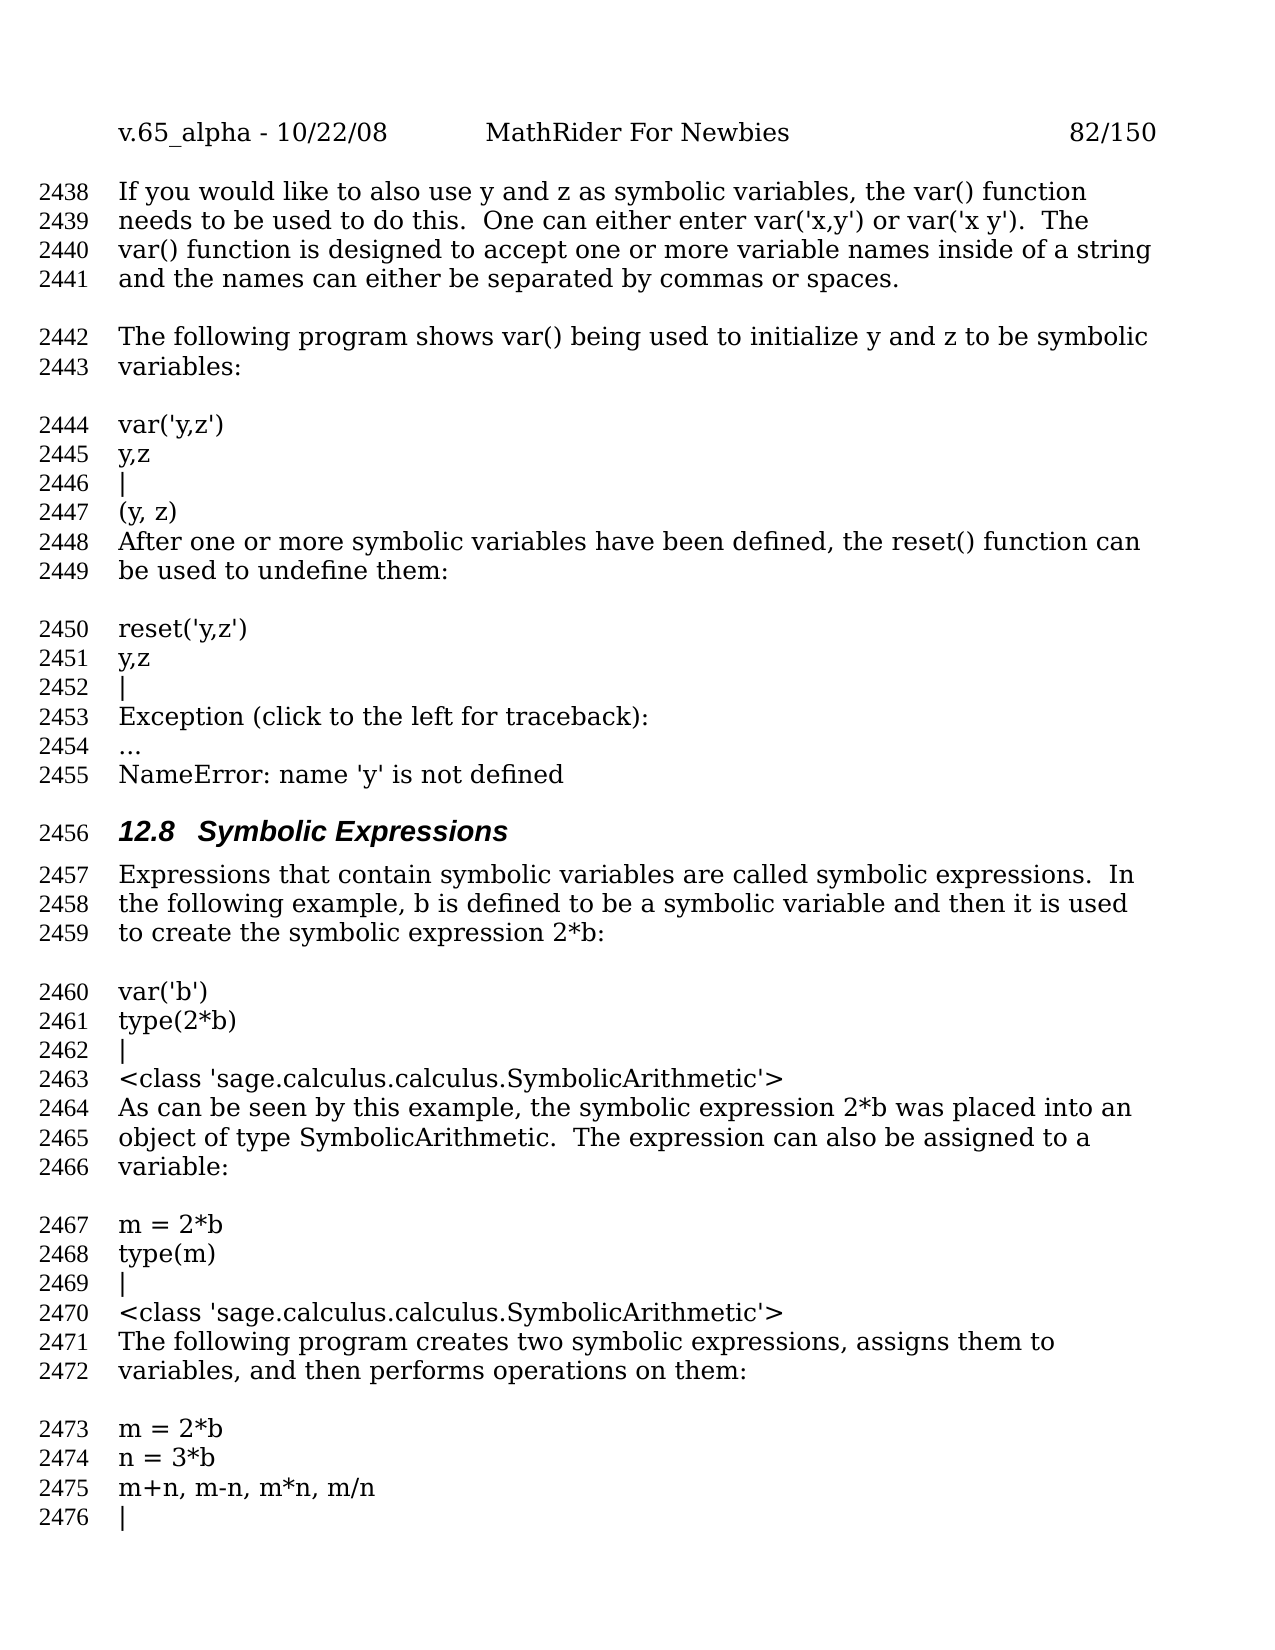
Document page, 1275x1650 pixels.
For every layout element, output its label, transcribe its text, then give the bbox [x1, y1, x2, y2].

text m = 2*b [118, 1414, 1157, 1444]
text <class 'sage.calculus.calculus.SymbolicArithmetic'> [118, 1298, 1157, 1327]
text If you would like to also use y and z as symbolic variables, the var() function needs to be used to do this. One can either enter var('x,y') or var('x y'). The var() function is designed to accept one or more variable names inside of a string and the names can either be separated by commas or spaces. [118, 177, 1157, 293]
subtitle Symbolic Expressions [118, 814, 1157, 848]
text <class 'sage.calculus.calculus.SymbolicArithmetic'> [118, 1064, 1157, 1094]
text m+n, m-n, m*n, m/n [118, 1473, 1157, 1502]
text | [118, 1269, 1157, 1298]
text NameError: name 'y' is not defined [118, 760, 1157, 789]
text type(m) [118, 1239, 1157, 1269]
text | [118, 1502, 1157, 1531]
text (y, z) [118, 498, 1157, 527]
text var('y,z') [118, 410, 1157, 439]
text | [118, 673, 1157, 702]
text y,z [118, 643, 1157, 673]
text The following program shows var() being used to initialize y and z to be symbolic variables: [118, 323, 1157, 381]
text reset('y,z') [118, 614, 1157, 643]
text n = 3*b [118, 1444, 1157, 1473]
text y,z [118, 439, 1157, 468]
text Exception (click to the left for traceback): [118, 702, 1157, 731]
text m = 2*b [118, 1210, 1157, 1239]
text var('b') [118, 977, 1157, 1006]
text After one or more symbolic variables have been defined, the reset() function can be used to undefine them: [118, 527, 1157, 585]
text Expressions that contain symbolic variables are called symbolic expressions. In the following example, b is defined to be a symbolic variable and then it is used to create the symbolic expression 2*b: [118, 860, 1157, 948]
text type(2*b) [118, 1006, 1157, 1035]
text The following program creates two symbolic expressions, assigns them to variables, and then performs operations on them: [118, 1327, 1157, 1385]
text | [118, 1035, 1157, 1064]
text As can be seen by this example, the symbolic expression 2*b was placed into an object of type SymbolicArithmetic. The expression can also be assigned to a variable: [118, 1094, 1157, 1181]
text ... [118, 731, 1157, 760]
text | [118, 468, 1157, 498]
